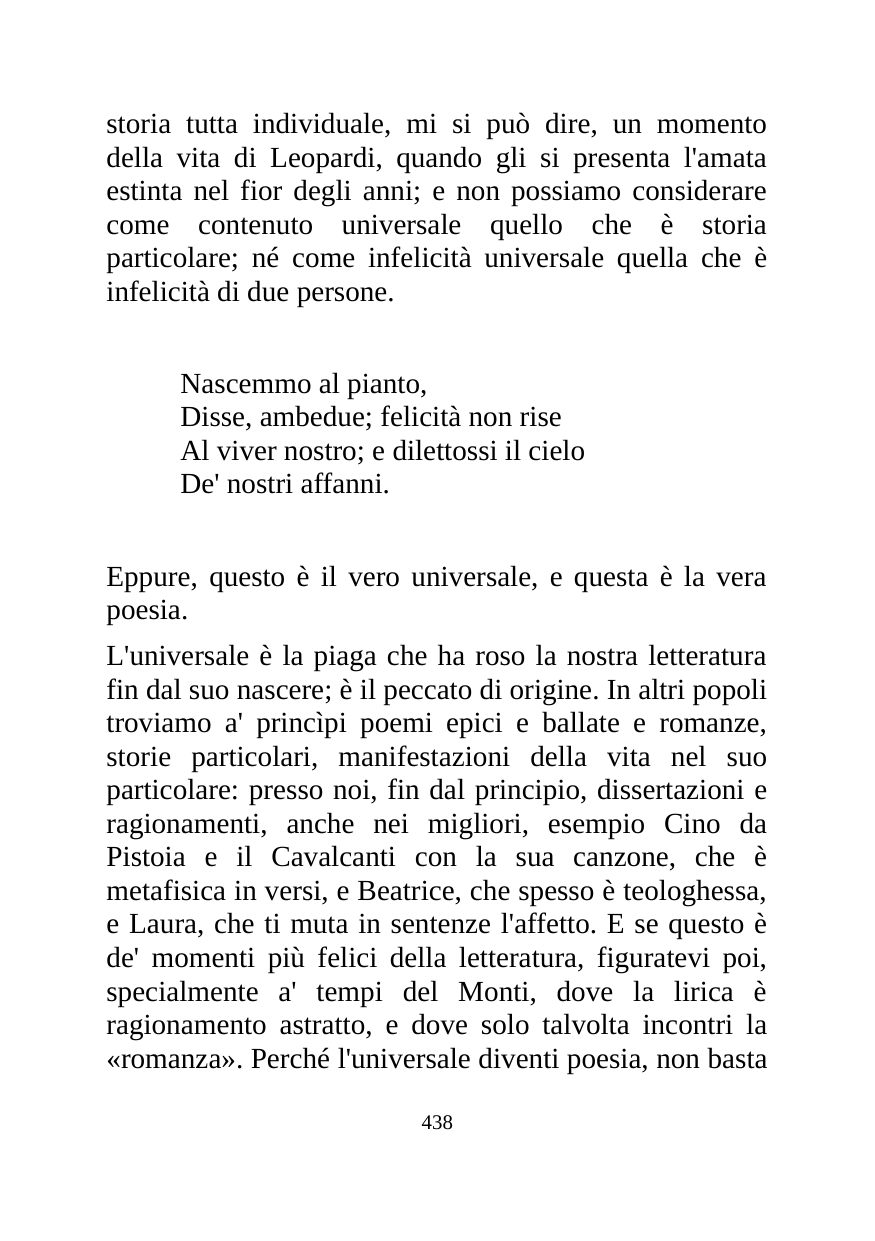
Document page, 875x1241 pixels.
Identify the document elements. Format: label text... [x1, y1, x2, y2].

text L'universale è la piaga che ha roso la nostra letteratura fin dal suo nascere; è il peccato di origine. In altri popoli troviamo a' princìpi poemi epici e ballate e romanze, storie particolari, manifestazioni della vita nel suo particolare: presso noi, fin dal principio, dissertazioni e ragionamenti, anche nei migliori, esempio Cino da Pistoia e il Cavalcanti con la sua canzone, che è metafisica in versi, e Beatrice, che spesso è teologhessa, e Laura, che ti muta in sentenze l'affetto. E se questo è de' momenti più felici della letteratura, figuratevi poi, specialmente a' tempi del Monti, dove la lirica è ragionamento astratto, e dove solo talvolta incontri la «romanza». Perché l'universale diventi poesia, non basta [106, 638, 768, 1074]
text Eppure, questo è il vero universale, e questa è la vera poesia. [106, 559, 768, 626]
text storia tutta individuale, mi si può dire, un momento della vita di Leopardi, quando gli si presenta l'amata estinta nel fior degli anni; e non possiamo considerare come contenuto universale quello che è storia particolare; né come infelicità universale quella che è infelicità di due persone. [106, 106, 768, 307]
text Nascemmo al pianto, Disse, ambedue; felicità non rise Al viver nostro; e dilettossi il cielo De' nostri affanni. [180, 366, 768, 500]
